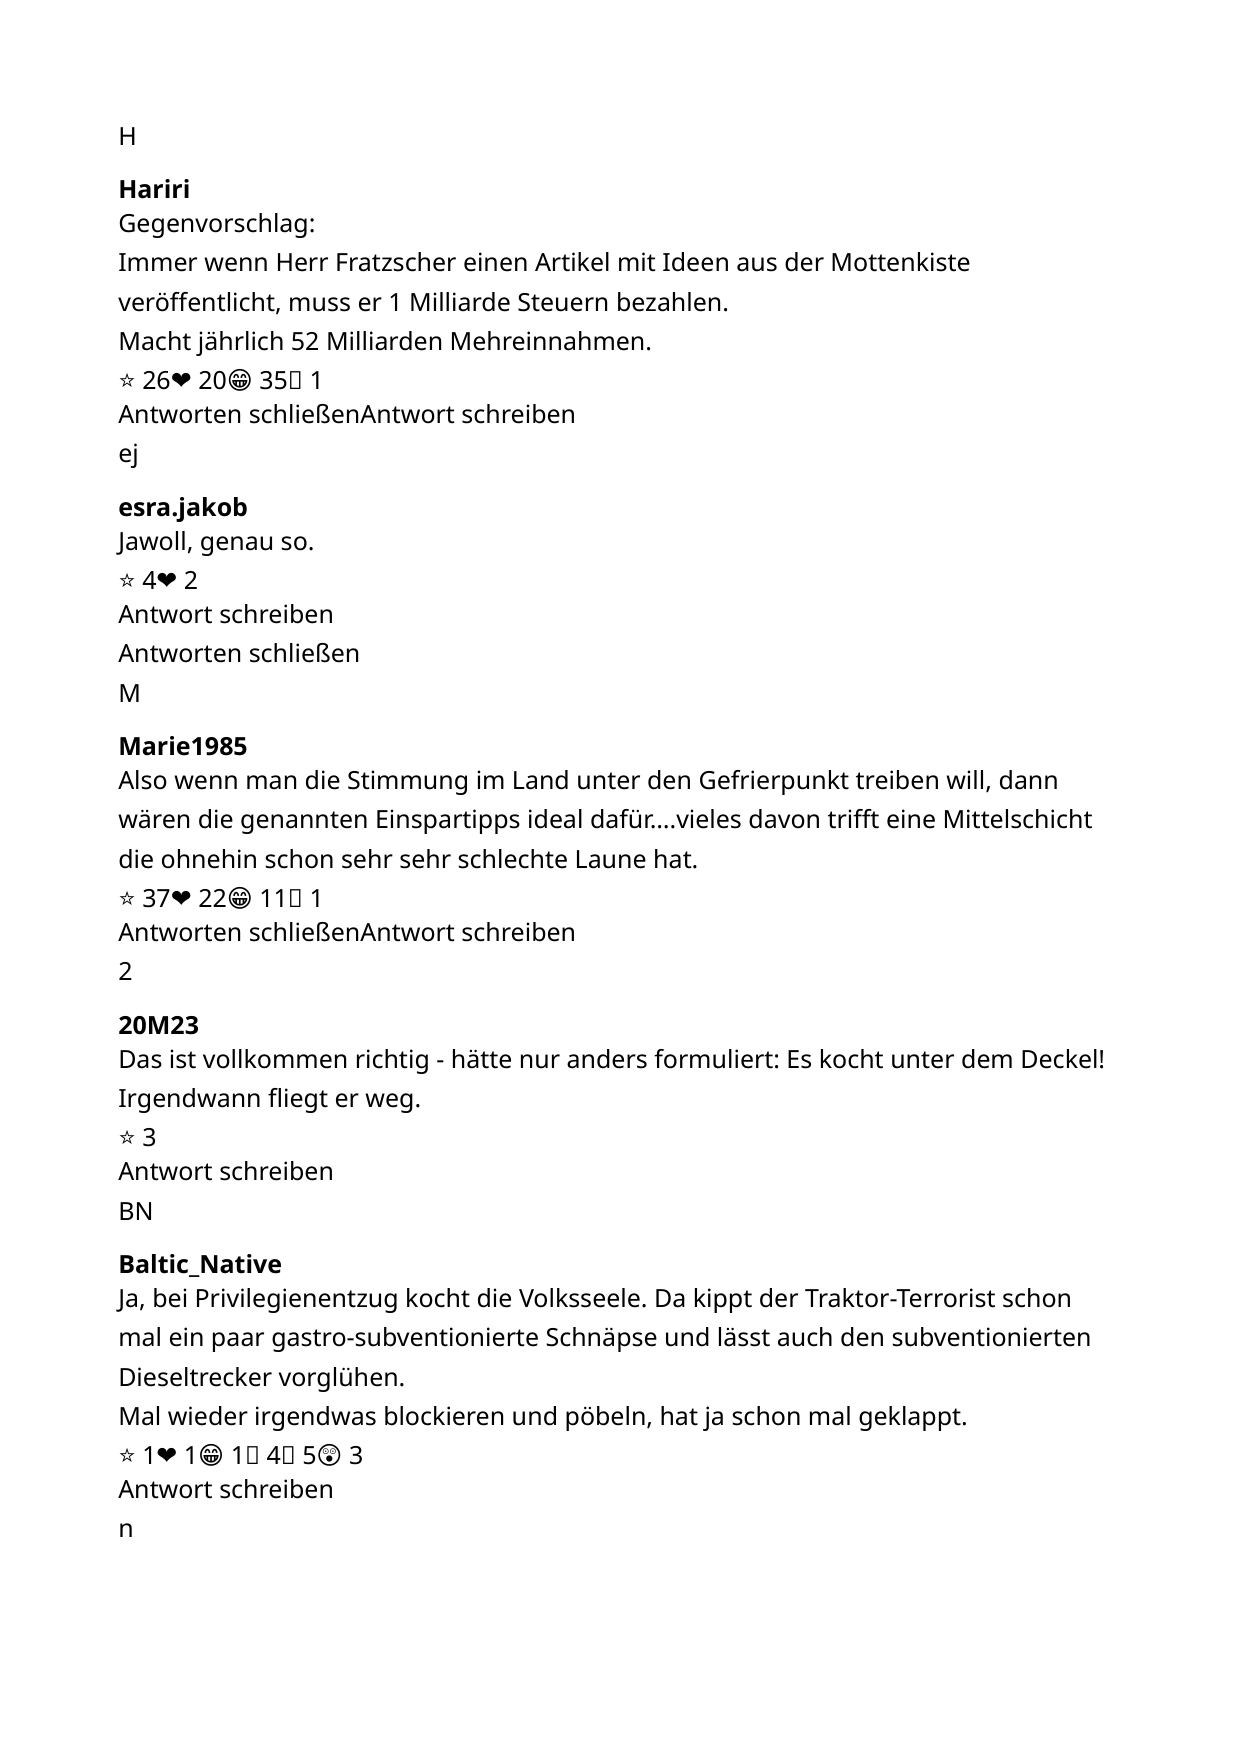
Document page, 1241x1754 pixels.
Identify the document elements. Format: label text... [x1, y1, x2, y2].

text Antworten schließenAntwort schreiben [118, 397, 1122, 431]
text Jawoll, genau so. [118, 524, 1122, 558]
text ⭐️ 37❤️ 22😁 11🤨 1 [118, 881, 1122, 914]
text Das ist vollkommen richtig - hätte nur anders formuliert: Es kocht unter dem Deckel! Irgendwann fliegt er weg. [118, 1042, 1122, 1115]
text Antworten schließen [118, 636, 1122, 670]
subtitle Baltic_Native [118, 1247, 1122, 1281]
text n [118, 1511, 1122, 1545]
subtitle 20M23 [118, 1007, 1122, 1042]
text Antwort schreiben [118, 597, 1122, 631]
text Antwort schreiben [118, 1154, 1122, 1188]
text Ja, bei Privilegienentzug kocht die Volksseele. Da kippt der Traktor-Terrorist schon mal ein paar gastro-subventionierte Schnäpse und lässt auch den subventionierten Dieseltrecker vorglühen. [118, 1281, 1122, 1393]
text Macht jährlich 52 Milliarden Mehreinnahmen. [118, 323, 1122, 357]
text ⭐️ 3 [118, 1120, 1122, 1154]
text ⭐️ 4❤️ 2 [118, 563, 1122, 597]
text Antworten schließenAntwort schreiben [118, 914, 1122, 949]
text Gegenvorschlag: [118, 206, 1122, 240]
text M [118, 675, 1122, 709]
text BN [118, 1193, 1122, 1227]
text Immer wenn Herr Fratzscher einen Artikel mit Ideen aus der Mottenkiste veröffentlicht, muss er 1 Milliarde Steuern bezahlen. [118, 245, 1122, 318]
subtitle esra.jakob [118, 489, 1122, 524]
text ⭐️ 26❤️ 20😁 35🤨 1 [118, 363, 1122, 397]
subtitle Hariri [118, 172, 1122, 206]
text H [118, 118, 1122, 152]
text Mal wieder irgendwas blockieren und pöbeln, hat ja schon mal geklappt. [118, 1398, 1122, 1432]
text Antwort schreiben [118, 1472, 1122, 1506]
text Also wenn man die Stimmung im Land unter den Gefrierpunkt treiben will, dann wären die genannten Einspartipps ideal dafür….vieles davon trifft eine Mittelschicht die ohnehin schon sehr sehr schlechte Laune hat. [118, 763, 1122, 875]
subtitle Marie1985 [118, 729, 1122, 763]
text 2 [118, 954, 1122, 988]
text ej [118, 436, 1122, 470]
text ⭐️ 1❤️ 1😁 1🙁 4🤨 5😲 3 [118, 1438, 1122, 1472]
